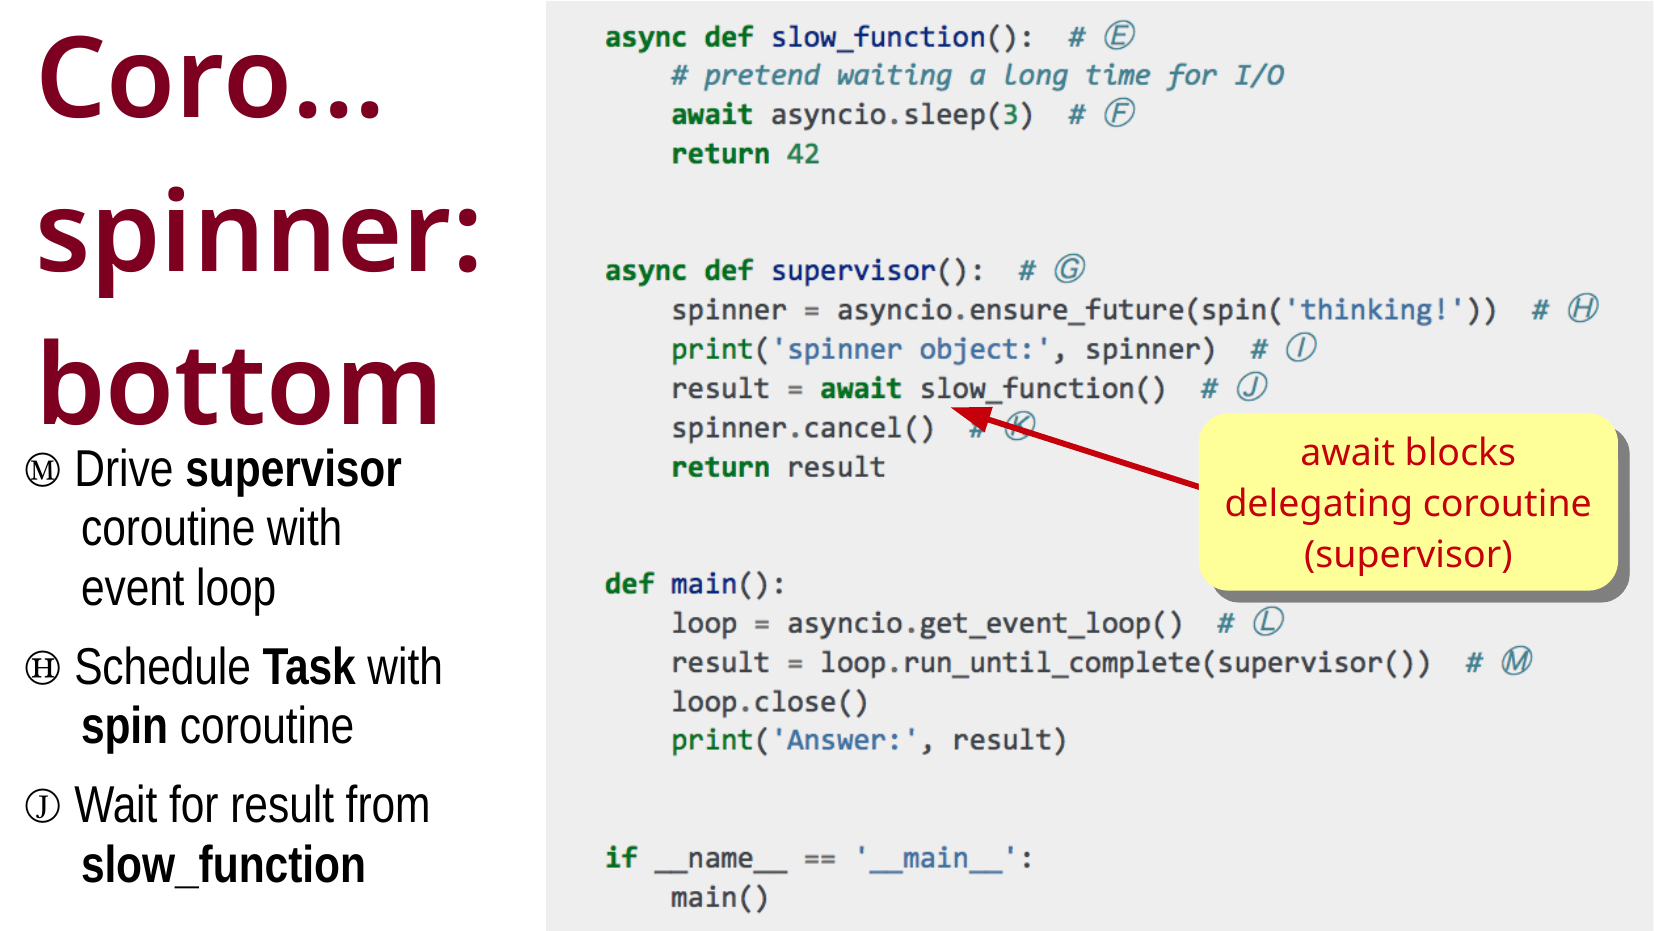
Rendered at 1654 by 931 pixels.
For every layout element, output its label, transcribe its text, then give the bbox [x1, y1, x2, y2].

text_box await blocks delegating coroutine (supervisor) [1198, 413, 1619, 591]
picture [546, 1, 1654, 931]
list Ⓜ Drive supervisor coroutine with event loop Ⓗ Schedule Task with spin coroutine Ⓙ Wait for result from slow_function [23, 437, 497, 899]
title Coro... spinner: bottom [35, 59, 1571, 396]
